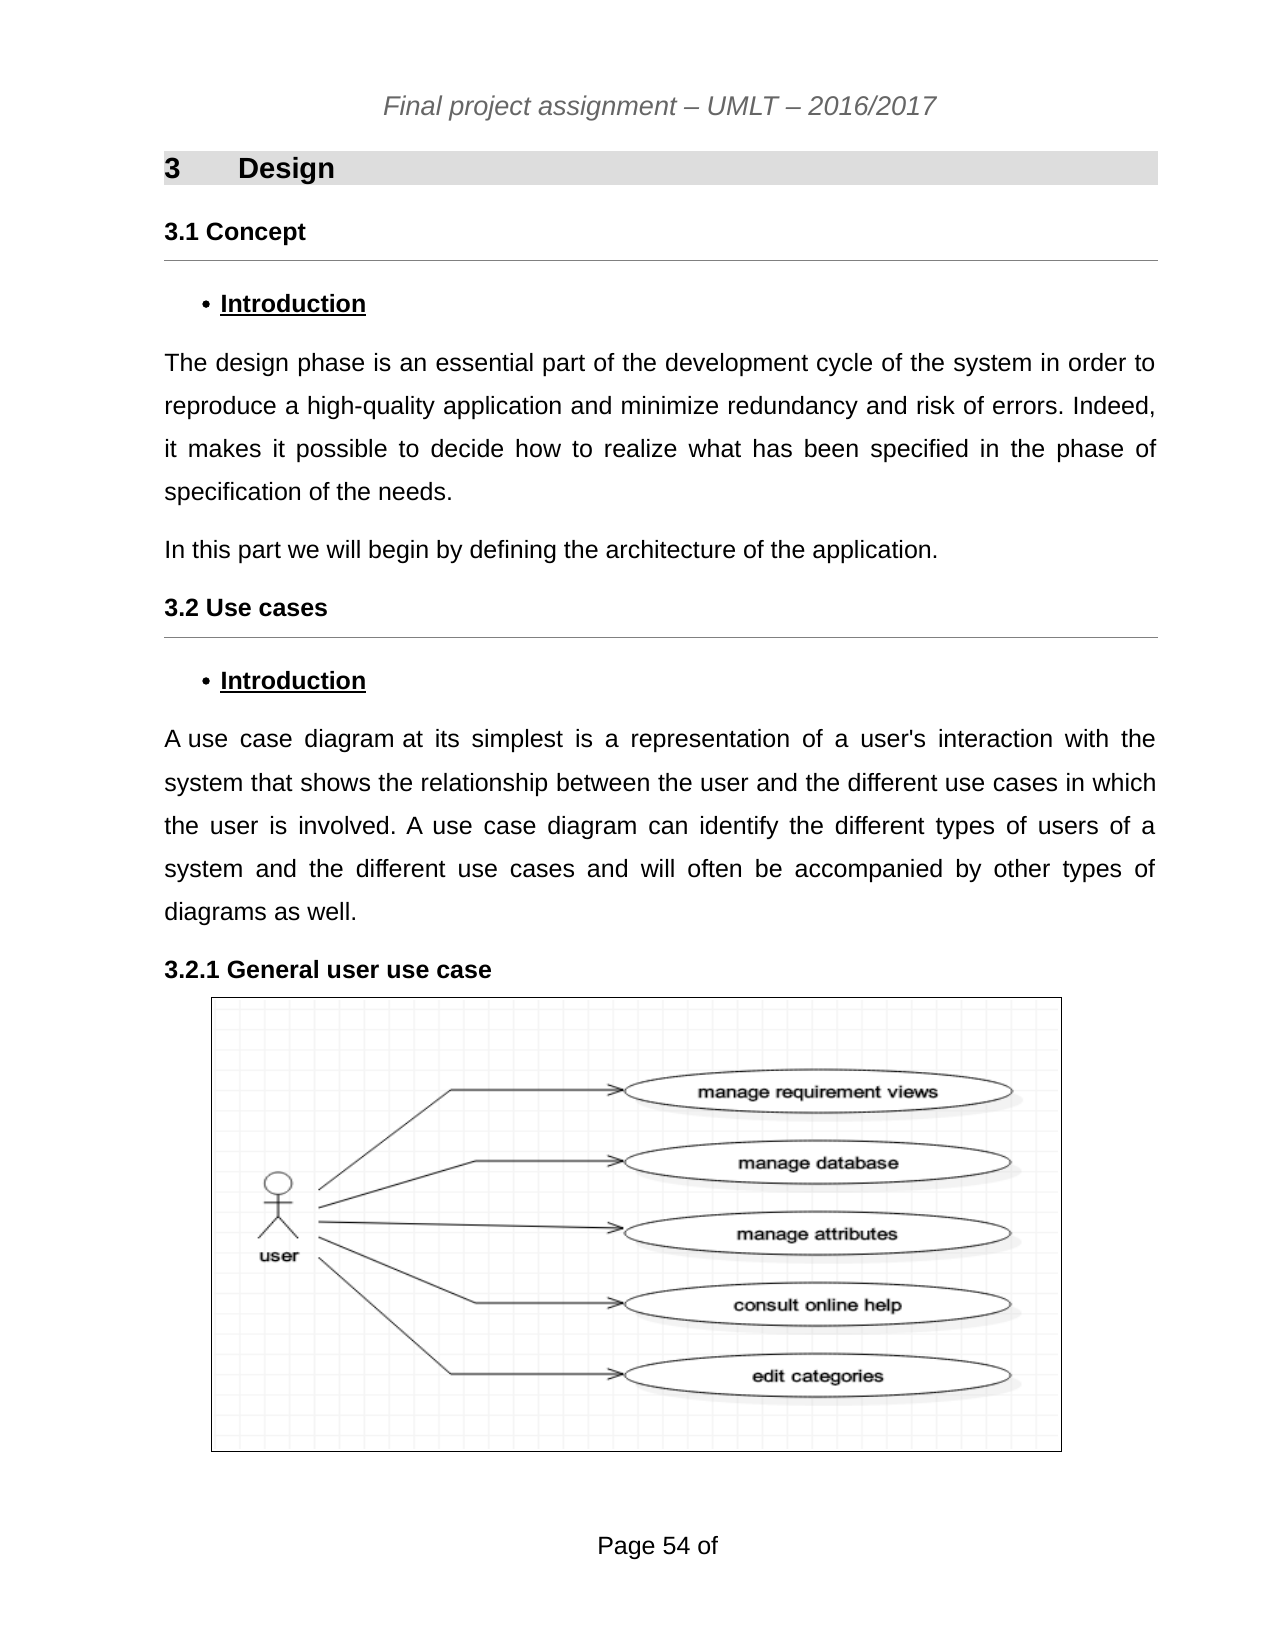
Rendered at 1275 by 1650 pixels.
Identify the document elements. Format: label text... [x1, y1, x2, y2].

list Introduction [202, 666, 1158, 695]
text The design phase is an essential part of the development cycle of the system in order to reproduce a high-quality application and minimize redundancy and risk of errors. Indeed, it makes it possible to decide how to realize what has been specified in the phase of specification of the needs. [164, 348, 1158, 506]
list Introduction [202, 289, 1158, 318]
subtitle 3.2.1 General user use case [164, 955, 1158, 984]
text A use case diagram at its simplest is a representation of a user's interaction with the system that shows the relationship between the user and the different use cases in which the user is involved. A use case diagram can identify the different types of users of a system and the different use cases and will often be accompanied by other types of diagrams as well. [164, 724, 1158, 926]
text In this part we will begin by defining the architecture of the application. [164, 535, 1158, 564]
picture [213, 1000, 1058, 1449]
subtitle 3.1 Concept [164, 217, 1158, 245]
subtitle 3 Design [164, 151, 1158, 185]
subtitle 3.2 Use cases [164, 593, 1158, 622]
